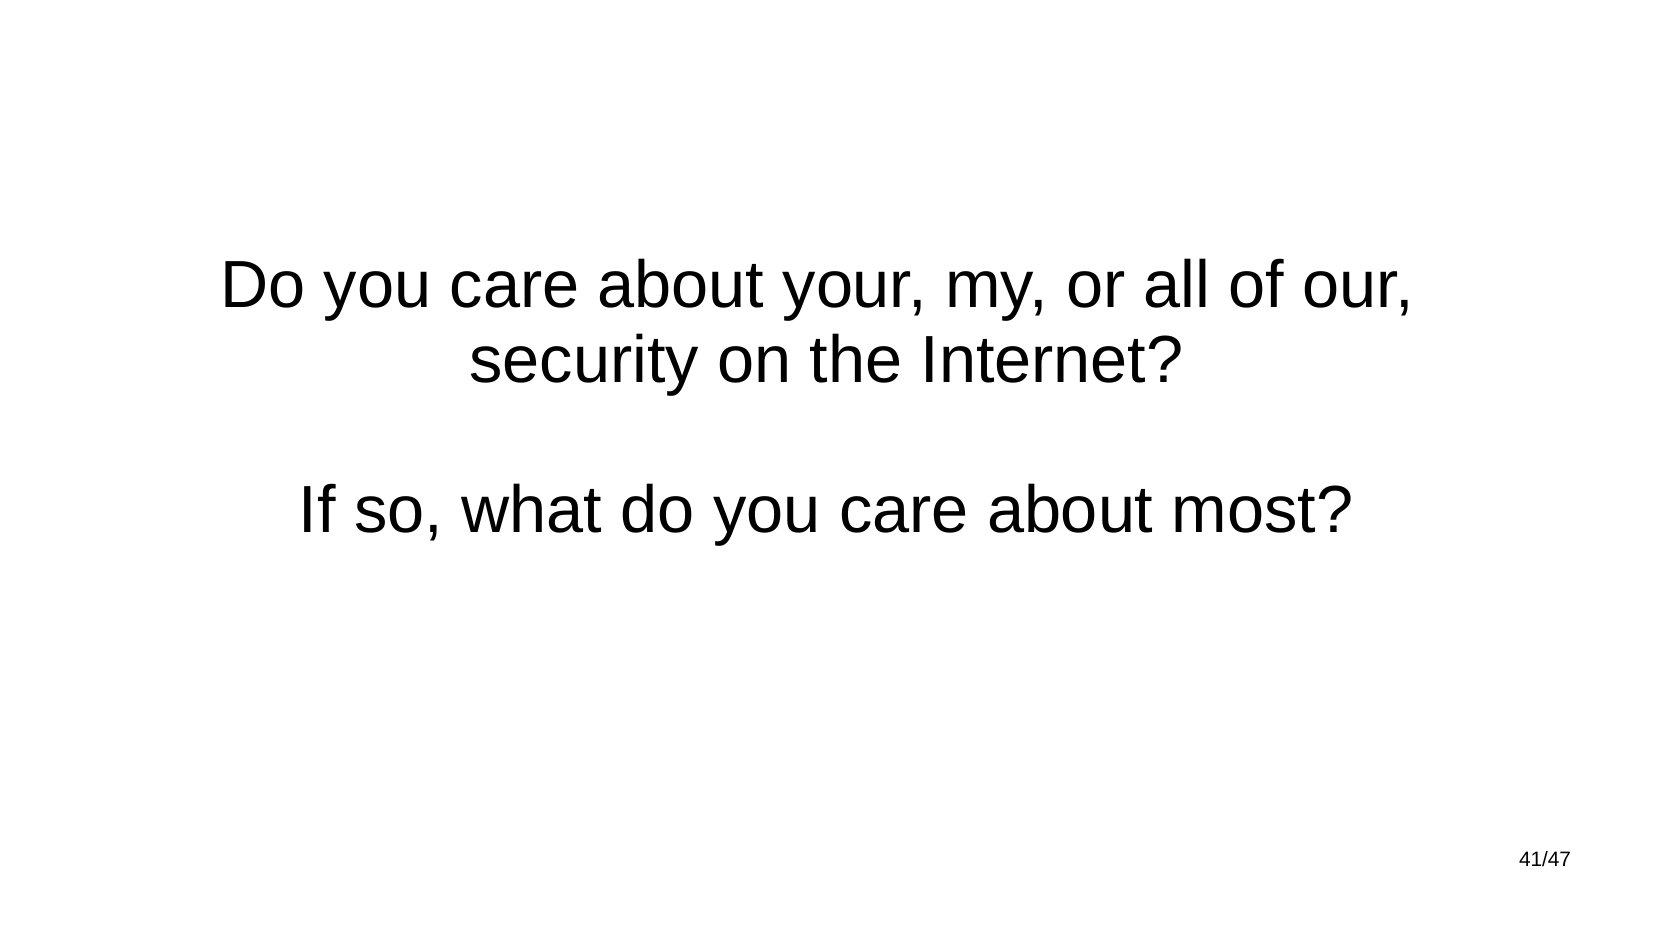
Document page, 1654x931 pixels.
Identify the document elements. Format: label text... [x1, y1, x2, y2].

subtitle Do you care about your, my, or all of our, security on the Internet? If so, what do you care about most? [82, 37, 1571, 757]
